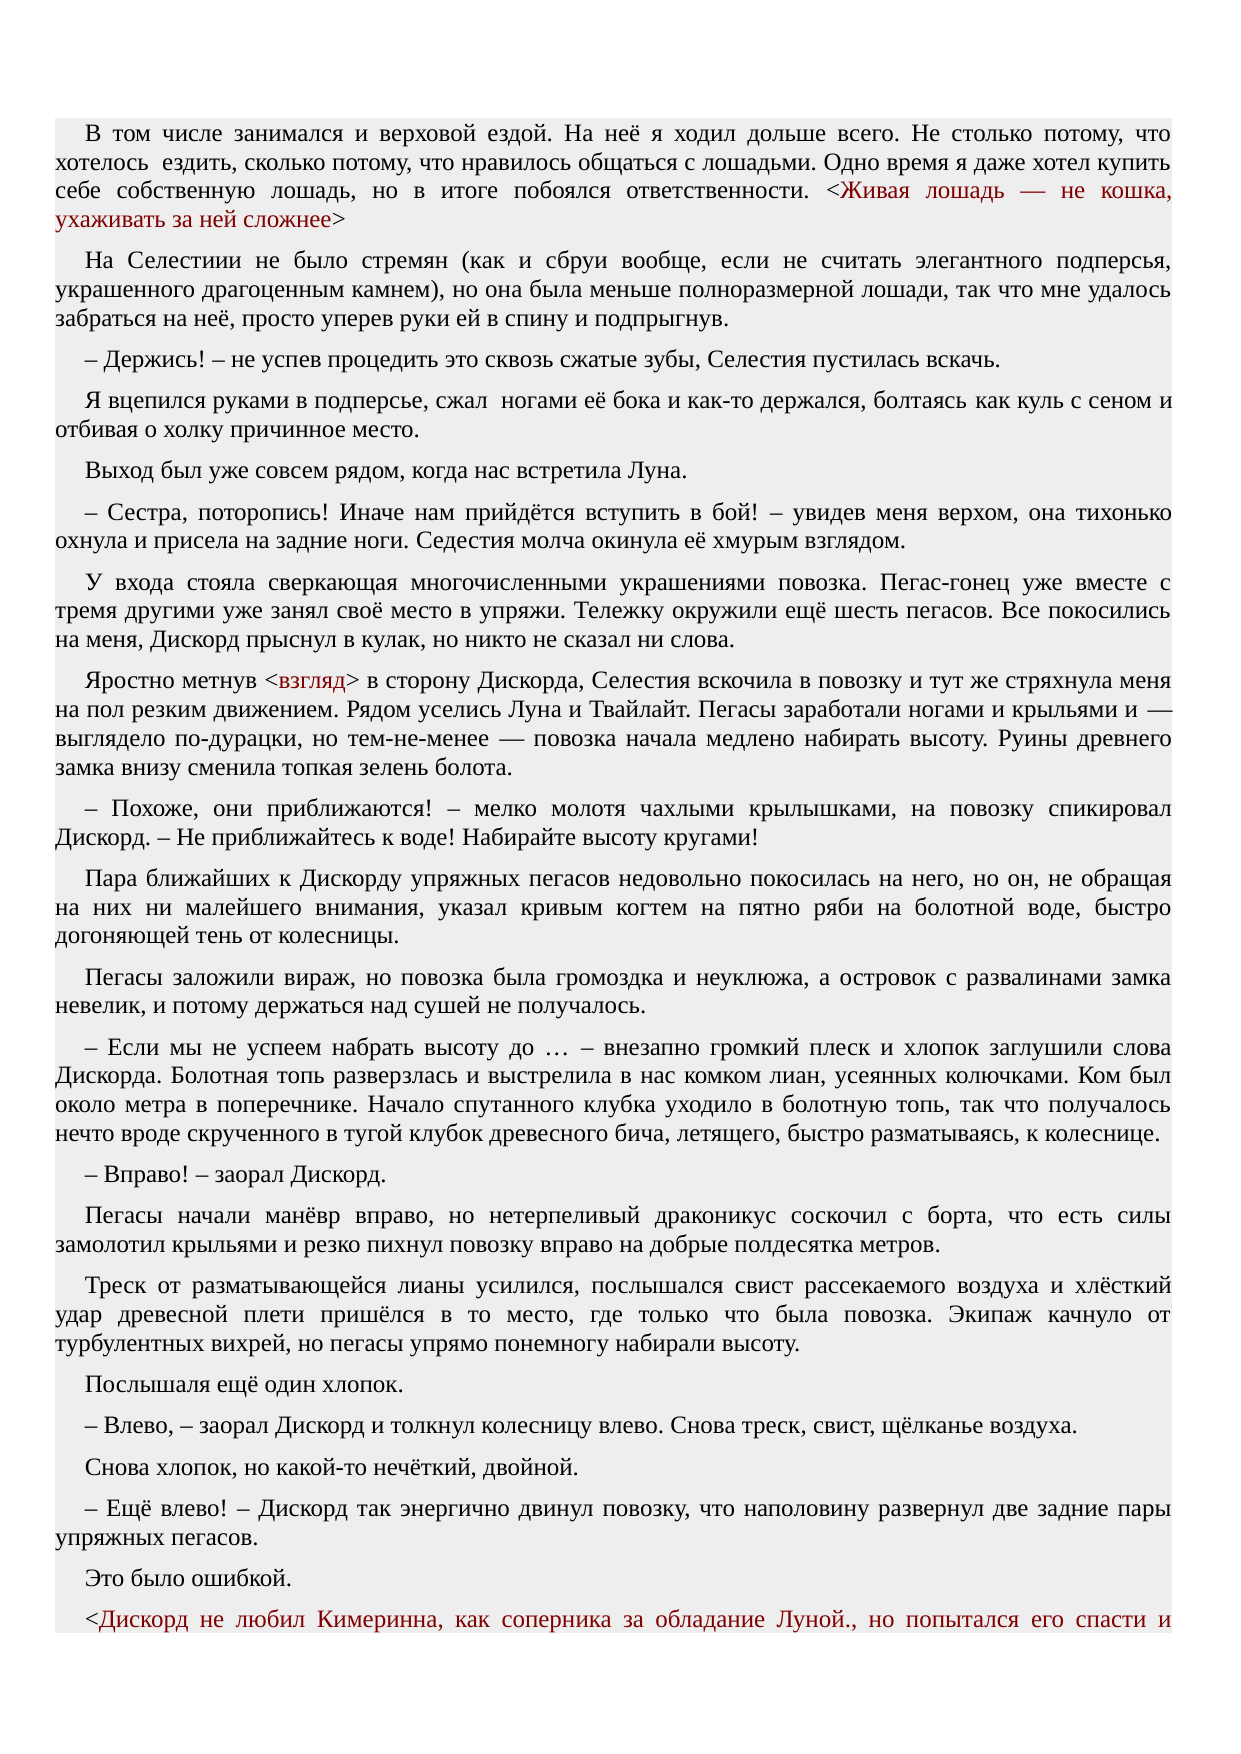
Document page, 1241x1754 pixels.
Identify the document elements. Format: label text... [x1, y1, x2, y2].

text Я вцепился руками в подперсье, сжал ногами её бока и как-то держался, болтаясь как куль с сеном и отбивая о холку причинное место. [55, 386, 1172, 443]
text Это было ошибкой. [55, 1563, 1172, 1592]
text В том числе занимался и верховой ездой. На неё я ходил дольше всего. Не столько потому, что хотелось ездить, сколько потому, что нравилось общаться с лошадьми. Одно время я даже хотел купить себе собственную лошадь, но в итоге побоялся ответственности. <Живая лошадь — не кошка, ухаживать за ней сложнее> [55, 118, 1172, 233]
text Яростно метнув <взгляд> в сторону Дискорда, Селестия вскочила в повозку и тут же стряхнула меня на пол резким движением. Рядом уселись Луна и Твайлайт. Пегасы заработали ногами и крыльями и — выглядело по-дурацки, но тем-не-менее — повозка начала медлено набирать высоту. Руины древнего замка внизу сменила топкая зелень болота. [55, 666, 1172, 781]
text У входа стояла сверкающая многочисленными украшениями повозка. Пегас-гонец уже вместе с тремя другими уже занял своё место в упряжи. Тележку окружили ещё шесть пегасов. Все покосились на меня, Дискорд прыснул в кулак, но никто не сказал ни слова. [55, 567, 1172, 653]
text Треск от разматывающейся лианы усилился, послышался свист рассекаемого воздуха и хлёсткий удар древесной плети пришёлся в то место, где только что была повозка. Экипаж качнуло от турбулентных вихрей, но пегасы упрямо понемногу набирали высоту. [55, 1271, 1172, 1357]
text – Ещё влево! – Дискорд так энергично двинул повозку, что наполовину развернул две задние пары упряжных пегасов. [55, 1493, 1172, 1551]
text – Если мы не успеем набрать высоту до … – внезапно громкий плеск и хлопок заглушили слова Дискорда. Болотная топь разверзлась и выстрелила в нас комком лиан, усеянных колючками. Ком был около метра в поперечнике. Начало спутанного клубка уходило в болотную топь, так что получалось нечто вроде скрученного в тугой клубок древесного бича, летящего, быстро разматываясь, к колеснице. [55, 1032, 1172, 1147]
text Пегасы заложили вираж, но повозка была громоздка и неуклюжа, а островок с развалинами замка невелик, и потому держаться над сушей не получалось. [55, 962, 1172, 1019]
text – Вправо! – заорал Дискорд. [55, 1159, 1172, 1188]
text На Селестиии не было стремян (как и сбруи вообще, если не считать элегантного подперсья, украшенного драгоценным камнем), но она была меньше полноразмерной лошади, так что мне удалось забраться на неё, просто уперев руки ей в спину и подпрыгнув. [55, 246, 1172, 332]
text Выход был уже совсем рядом, когда нас встретила Луна. [55, 456, 1172, 484]
text Снова хлопок, но какой-то нечёткий, двойной. [55, 1452, 1172, 1481]
text Пара ближайших к Дискорду упряжных пегасов недовольно покосилась на него, но он, не обращая на них ни малейшего внимания, указал кривым когтем на пятно ряби на болотной воде, быстро догоняющей тень от колесницы. [55, 863, 1172, 949]
text – Держись! – не успев процедить это сквозь сжатые зубы, Селестия пустилась вскачь. [55, 344, 1172, 373]
text – Влево, – заорал Дискорд и толкнул колесницу влево. Снова треск, свист, щёлканье воздуха. [55, 1411, 1172, 1439]
text – Похоже, они приближаются! – мелко молотя чахлыми крылышками, на повозку спикировал Дискорд. – Не приближайтесь к воде! Набирайте высоту кругами! [55, 793, 1172, 851]
text Послышаля ещё один хлопок. [55, 1369, 1172, 1398]
text – Сестра, поторопись! Иначе нам прийдётся вступить в бой! – увидев меня верхом, она тихонько охнула и присела на задние ноги. Седестия молча окинула её хмурым взглядом. [55, 497, 1172, 554]
text Пегасы начали манёвр вправо, но нетерпеливый драконикус соскочил с борта, что есть силы замолотил крыльями и резко пихнул повозку вправо на добрые полдесятка метров. [55, 1201, 1172, 1258]
text <Дискорд не любил Кимеринна, как соперника за обладание Луной., но попытался его спасти и [55, 1604, 1172, 1633]
